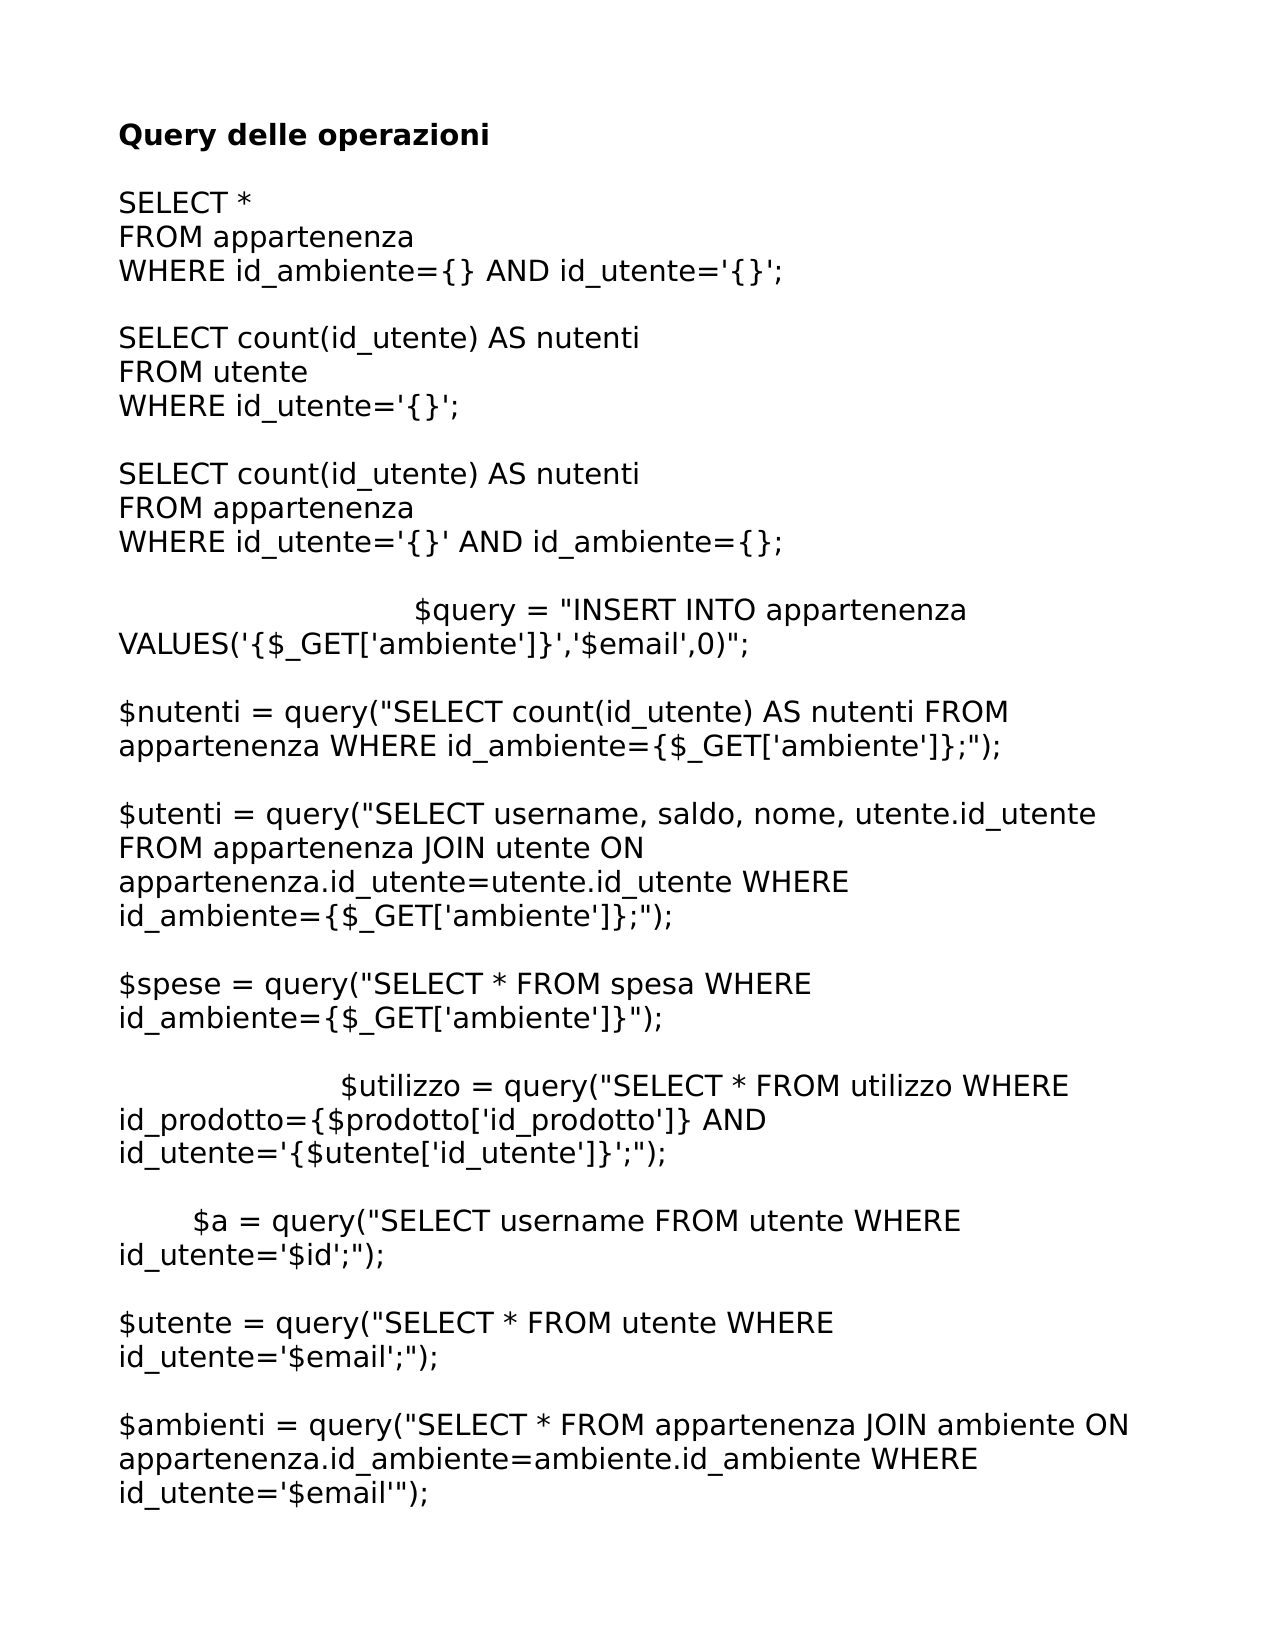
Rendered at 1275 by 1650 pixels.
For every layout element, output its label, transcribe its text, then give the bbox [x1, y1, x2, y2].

text WHERE id_ambiente={} AND id_utente='{}'; [118, 254, 1157, 288]
text SELECT count(id_utente) AS nutenti [118, 322, 1157, 356]
text SELECT count(id_utente) AS nutenti [118, 458, 1157, 492]
text $a = query("SELECT username FROM utente WHERE id_utente='$id';"); [118, 1205, 1157, 1273]
text WHERE id_utente='{}'; [118, 390, 1157, 424]
text $utenti = query("SELECT username, saldo, nome, utente.id_utente FROM appartenenza JOIN utente ON appartenenza.id_utente=utente.id_utente WHERE id_ambiente={$_GET['ambiente']};"); [118, 797, 1157, 933]
text FROM appartenenza [118, 220, 1157, 254]
text $spese = query("SELECT * FROM spesa WHERE id_ambiente={$_GET['ambiente']}"); [118, 967, 1157, 1035]
text FROM appartenenza [118, 492, 1157, 526]
text FROM utente [118, 356, 1157, 390]
text Query delle operazioni [118, 118, 1157, 152]
text $ambienti = query("SELECT * FROM appartenenza JOIN ambiente ON appartenenza.id_ambiente=ambiente.id_ambiente WHERE id_utente='$email'"); [118, 1408, 1157, 1510]
text SELECT * [118, 186, 1157, 220]
text $utente = query("SELECT * FROM utente WHERE id_utente='$email';"); [118, 1307, 1157, 1374]
text $query = "INSERT INTO appartenenza VALUES('{$_GET['ambiente']}','$email',0)"; [118, 593, 1157, 661]
text $nutenti = query("SELECT count(id_utente) AS nutenti FROM appartenenza WHERE id_ambiente={$_GET['ambiente']};"); [118, 695, 1157, 763]
text WHERE id_utente='{}' AND id_ambiente={}; [118, 526, 1157, 559]
text $utilizzo = query("SELECT * FROM utilizzo WHERE id_prodotto={$prodotto['id_prodotto']} AND id_utente='{$utente['id_utente']}';"); [118, 1069, 1157, 1171]
